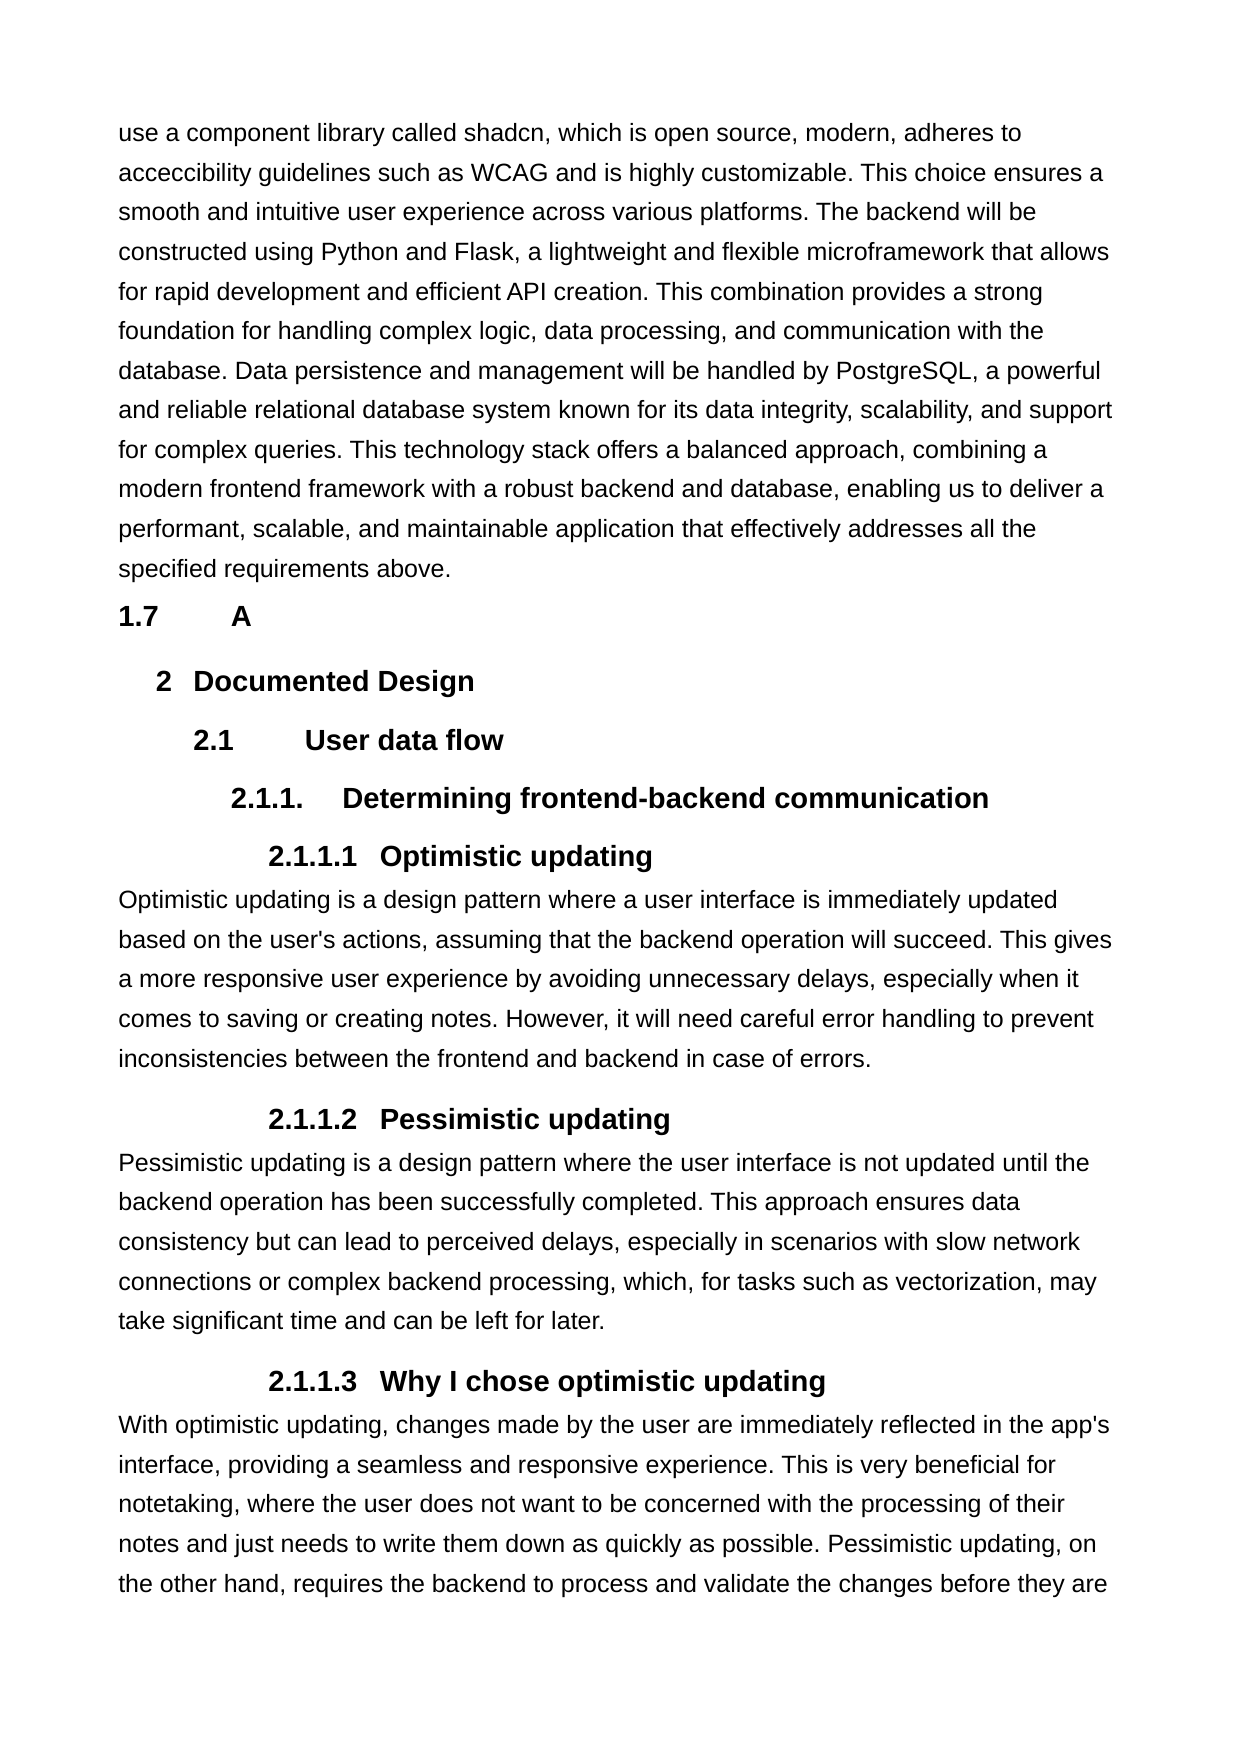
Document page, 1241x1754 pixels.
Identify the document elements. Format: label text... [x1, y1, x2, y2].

subtitle Why I chose optimistic updating [268, 1364, 1122, 1398]
subtitle Pessimistic updating [268, 1102, 1122, 1135]
list Pessimistic updating is a design pattern where the user interface is not updated until the backend operation has been successfully completed. This approach ensures data consistency but can lead to perceived delays, especially in scenarios with slow network connections or complex backend processing, which, for tasks such as vectorization, may take significant time and can be left for later. [118, 1148, 1122, 1335]
list A [118, 599, 1122, 633]
list use a component library called shadcn, which is open source, modern, adheres to acceccibility guidelines such as WCAG and is highly customizable. This choice ensures a smooth and intuitive user experience across various platforms. The backend will be constructed using Python and Flask, a lightweight and flexible microframework that allows for rapid development and efficient API creation. This combination provides a strong foundation for handling complex logic, data processing, and communication with the database. Data persistence and management will be handled by PostgreSQL, a powerful and reliable relational database system known for its data integrity, scalability, and support for complex queries. This technology stack offers a balanced approach, combining a modern frontend framework with a robust backend and database, enabling us to deliver a performant, scalable, and maintainable application that effectively addresses all the specified requirements above. [118, 118, 1122, 582]
subtitle Optimistic updating [268, 839, 1122, 873]
subtitle Determining frontend-backend communication [231, 781, 1122, 814]
list With optimistic updating, changes made by the user are immediately reflected in the app's interface, providing a seamless and responsive experience. This is very beneficial for notetaking, where the user does not want to be concerned with the processing of their notes and just needs to write them down as quickly as possible. Pessimistic updating, on the other hand, requires the backend to process and validate the changes before they are [118, 1410, 1122, 1597]
subtitle User data flow [193, 723, 1122, 756]
list Optimistic updating is a design pattern where a user interface is immediately updated based on the user's actions, assuming that the backend operation will succeed. This gives a more responsive user experience by avoiding unnecessary delays, especially when it comes to saving or creating notes. However, it will need careful error handling to prevent inconsistencies between the frontend and backend in case of errors. [118, 885, 1122, 1072]
subtitle Documented Design [156, 664, 1122, 698]
